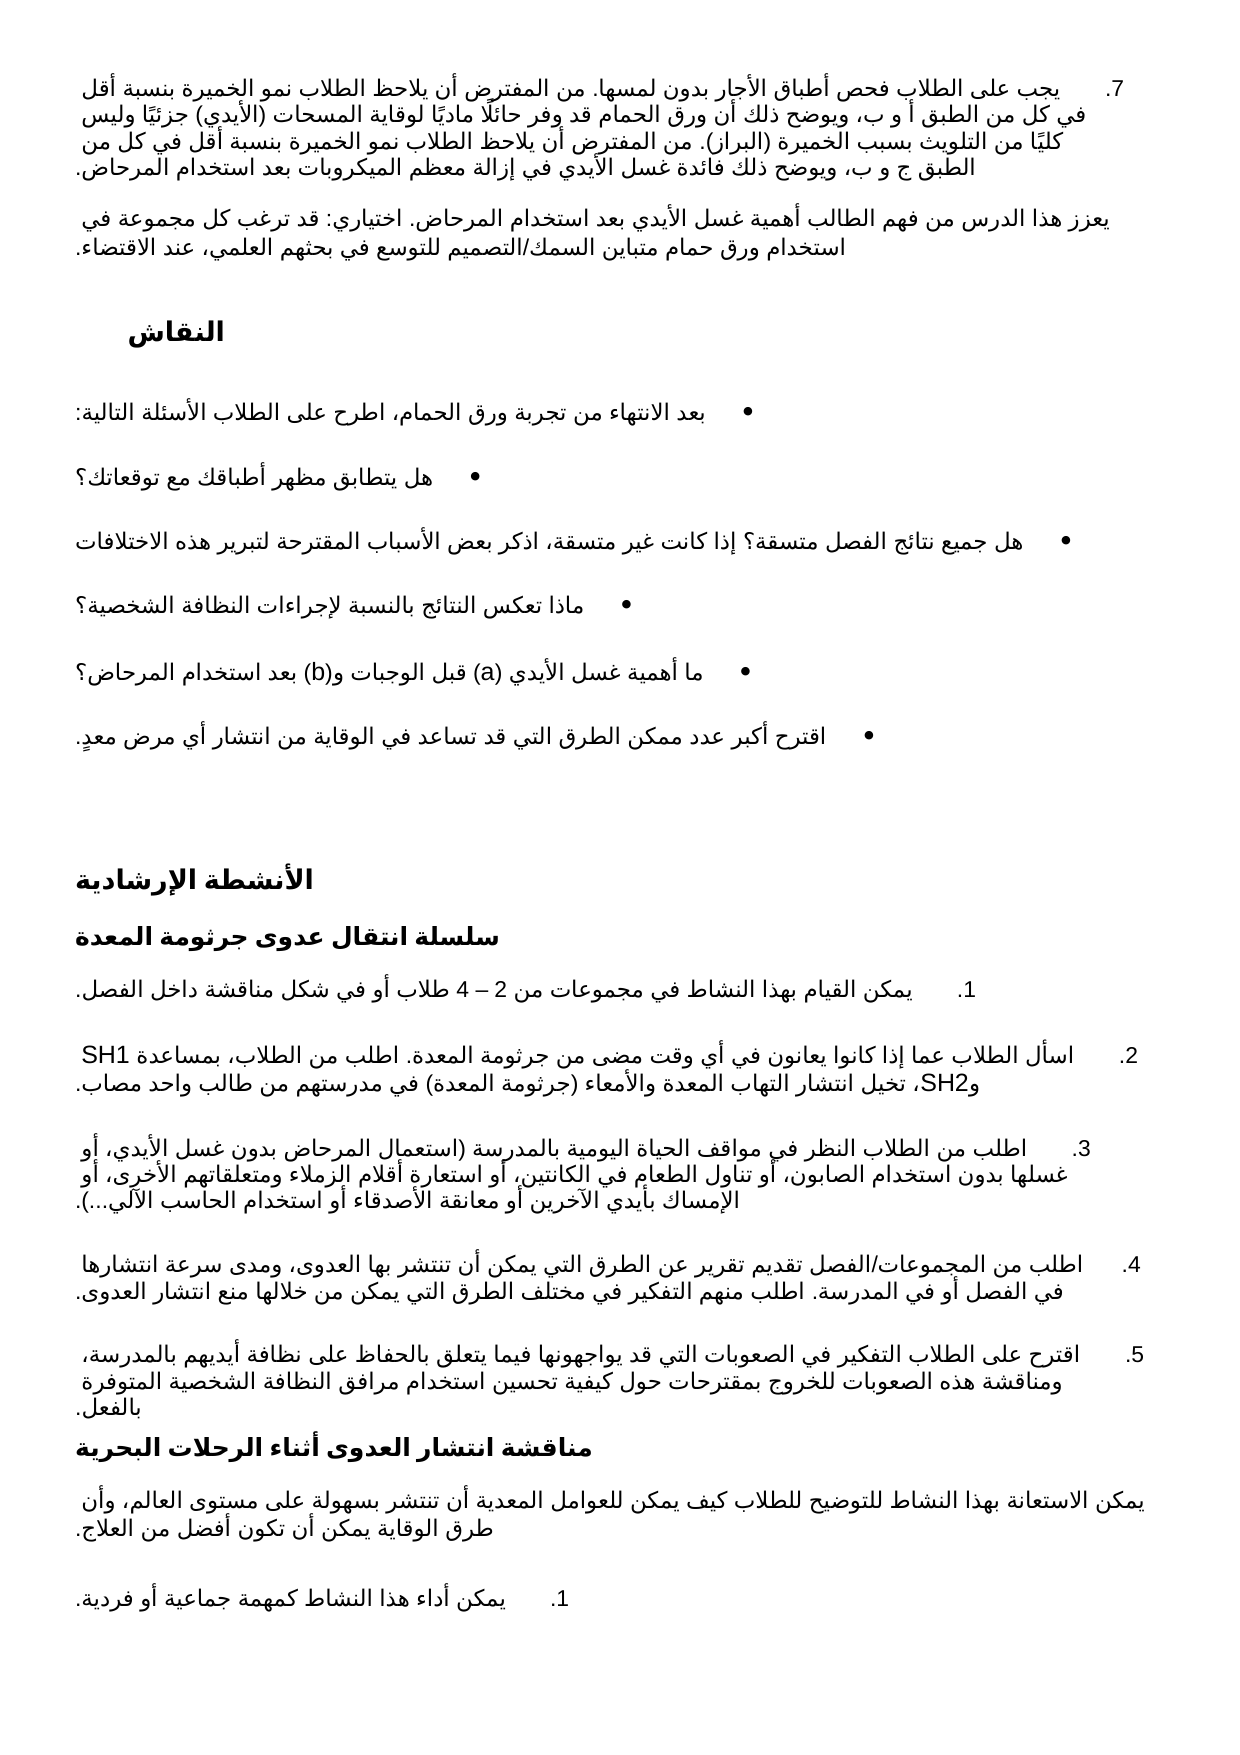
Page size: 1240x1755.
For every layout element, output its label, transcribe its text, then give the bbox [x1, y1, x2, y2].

list هل جميع نتائج الفصل متسقة؟ إذا كانت غير متسقة، اذكر بعض الأسباب المقترحة لتبرير هذه الاختلافات [75, 528, 1164, 555]
list ما أهمية غسل الأيدي (a) قبل الوجبات و(b) بعد استخدام المرحاض؟ [75, 657, 1164, 685]
list ماذا تعكس النتائج بالنسبة لإجراءات النظافة الشخصية؟ [75, 592, 1164, 619]
text يعزز هذا الدرس من فهم الطالب أهمية غسل الأيدي بعد استخدام المرحاض. اختياري: قد ترغب كل مجموعة في استخدام ورق حمام متباين السمك/التصميم للتوسع في بحثهم العلمي، عند الاقتضاء. [75, 205, 1127, 260]
subtitle سلسلة انتقال عدوى جرثومة المعدة [75, 922, 1164, 951]
subtitle النقاش [75, 316, 1164, 347]
subtitle الأنشطة الإرشادية [75, 864, 1164, 895]
list هل يتطابق مظهر أطباقك مع توقعاتك؟ [75, 463, 1164, 490]
list اقترح على الطلاب التفكير في الصعوبات التي قد يواجهونها فيما يتعلق بالحفاظ على نظافة أيديهم بالمدرسة، ومناقشة هذه الصعوبات للخروج بمقترحات حول كيفية تحسين استخدام مرافق النظافة الشخصية المتوفرة بالفعل. [75, 1341, 1127, 1421]
list يمكن أداء هذا النشاط كمهمة جماعية أو فردية. [75, 1585, 1127, 1611]
text يمكن الاستعانة بهذا النشاط للتوضيح للطلاب كيف يمكن للعوامل المعدية أن تنتشر بسهولة على مستوى العالم، وأن طرق الوقاية يمكن أن تكون أفضل من العلاج. [75, 1487, 1164, 1541]
list اطلب من المجموعات/الفصل تقديم تقرير عن الطرق التي يمكن أن تنتشر بها العدوى، ومدى سرعة انتشارها في الفصل أو في المدرسة. اطلب منهم التفكير في مختلف الطرق التي يمكن من خلالها منع انتشار العدوى. [75, 1251, 1127, 1304]
list اسأل الطلاب عما إذا كانوا يعانون في أي وقت مضى من جرثومة المعدة. اطلب من الطلاب، بمساعدة SH1 وSH2، تخيل انتشار التهاب المعدة والأمعاء (جرثومة المعدة) في مدرستهم من طالب واحد مصاب. [75, 1040, 1127, 1097]
list اقترح أكبر عدد ممكن الطرق التي قد تساعد في الوقاية من انتشار أي مرض معدٍ. [75, 723, 1164, 750]
list بعد الانتهاء من تجربة ورق الحمام، اطرح على الطلاب الأسئلة التالية: [75, 399, 1164, 426]
list يجب على الطلاب فحص أطباق الأجار بدون لمسها. من المفترض أن يلاحظ الطلاب نمو الخميرة بنسبة أقل في كل من الطبق أ و ب، ويوضح ذلك أن ورق الحمام قد وفر حائلًا ماديًا لوقاية المسحات (الأيدي) جزئيًا وليس كليًا من التلويث بسبب الخميرة (البراز). من المفترض أن يلاحظ الطلاب نمو الخميرة بنسبة أقل في كل من الطبق ج و ب، ويوضح ذلك فائدة غسل الأيدي في إزالة معظم الميكروبات بعد استخدام المرحاض. [75, 75, 1127, 180]
list يمكن القيام بهذا النشاط في مجموعات من 2 – 4 طلاب أو في شكل مناقشة داخل الفصل. [75, 976, 1127, 1002]
list اطلب من الطلاب النظر في مواقف الحياة اليومية بالمدرسة (استعمال المرحاض بدون غسل الأيدي، أو غسلها بدون استخدام الصابون، أو تناول الطعام في الكانتين، أو استعارة أقلام الزملاء ومتعلقاتهم الأخرى، أو الإمساك بأيدي الآخرين أو معانقة الأصدقاء أو استخدام الحاسب الآلي...). [75, 1135, 1127, 1214]
subtitle مناقشة انتشار العدوى أثناء الرحلات البحرية [75, 1433, 1164, 1462]
